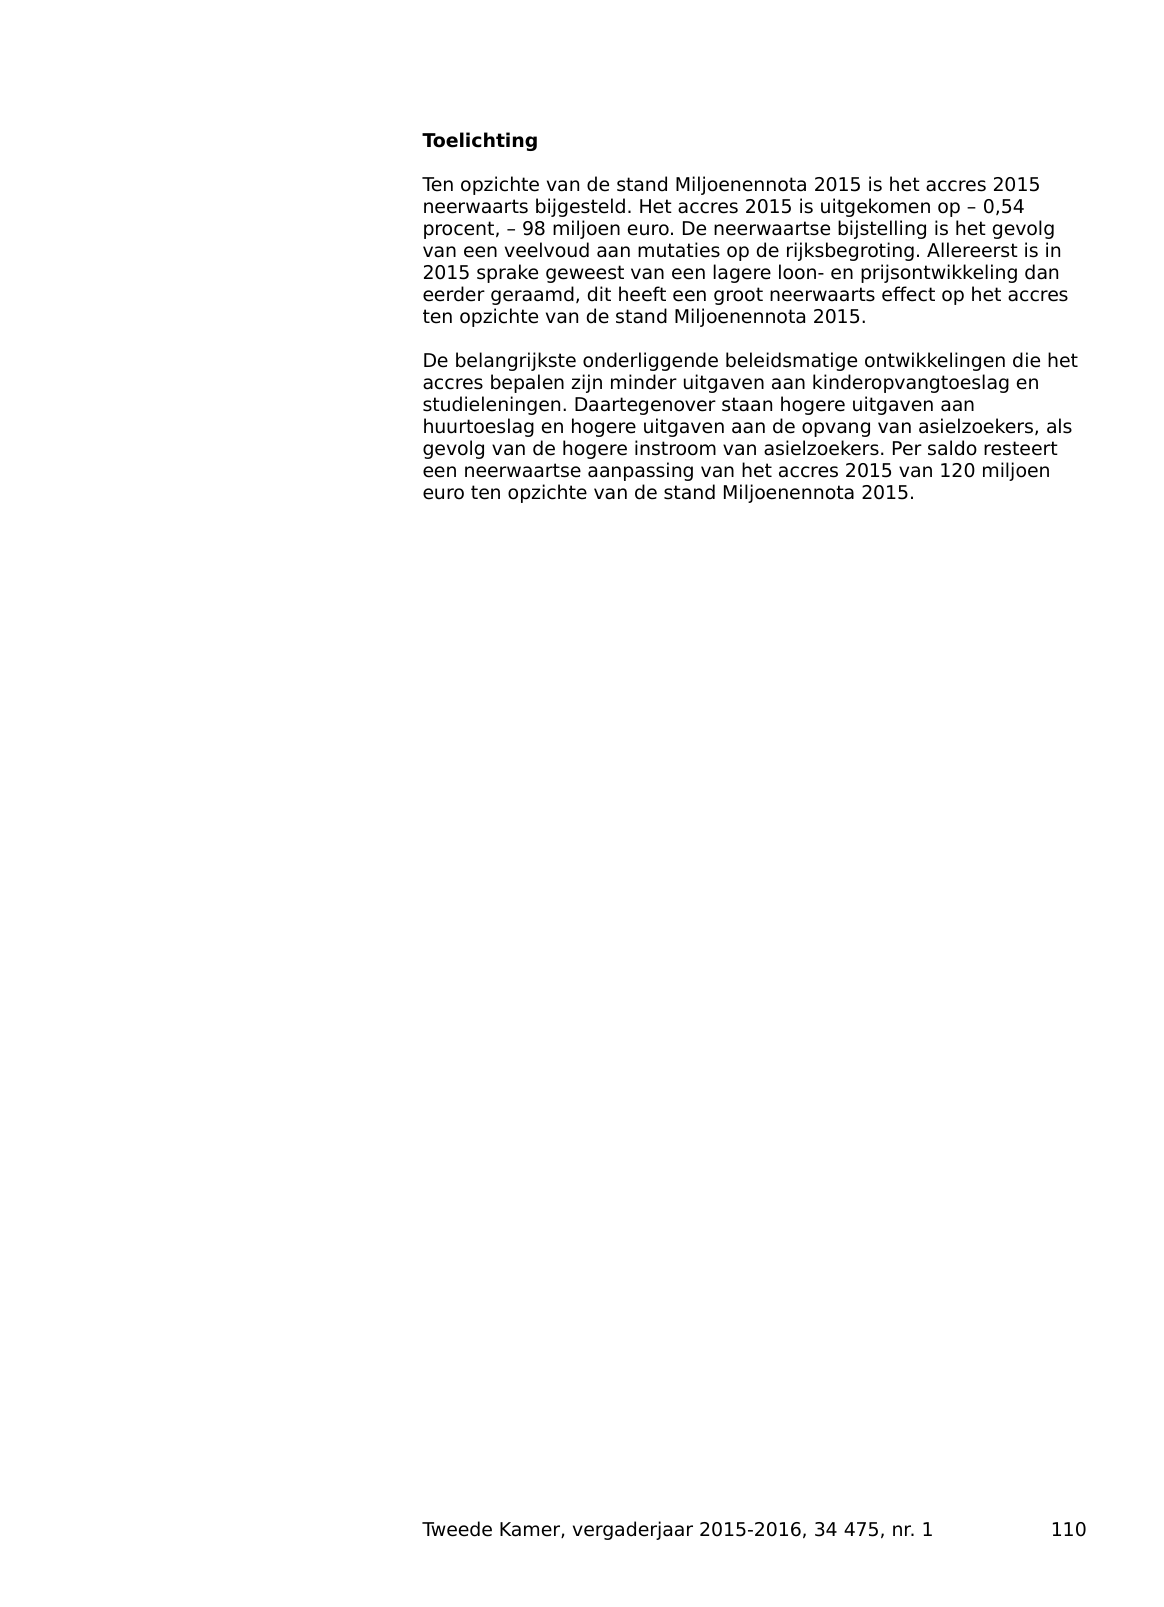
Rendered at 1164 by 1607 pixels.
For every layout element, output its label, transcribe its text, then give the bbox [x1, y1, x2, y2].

subtitle Toelichting [422, 130, 1087, 152]
text De belangrijkste onderliggende beleidsmatige ontwikkelingen die het accres bepalen zijn minder uitgaven aan kinderopvangtoeslag en studieleningen. Daartegenover staan hogere uitgaven aan huurtoeslag en hogere uitgaven aan de opvang van asielzoekers, als gevolg van de hogere instroom van asielzoekers. Per saldo resteert een neerwaartse aanpassing van het accres 2015 van 120 miljoen euro ten opzichte van de stand Miljoenennota 2015. [422, 350, 1087, 504]
text Ten opzichte van de stand Miljoenennota 2015 is het accres 2015 neerwaarts bijgesteld. Het accres 2015 is uitgekomen op – 0,54 procent, – 98 miljoen euro. De neerwaartse bijstelling is het gevolg van een veelvoud aan mutaties op de rijksbegroting. Allereerst is in 2015 sprake geweest van een lagere loon- en prijsontwikkeling dan eerder geraamd, dit heeft een groot neerwaarts effect op het accres ten opzichte van de stand Miljoenennota 2015. [422, 174, 1087, 328]
